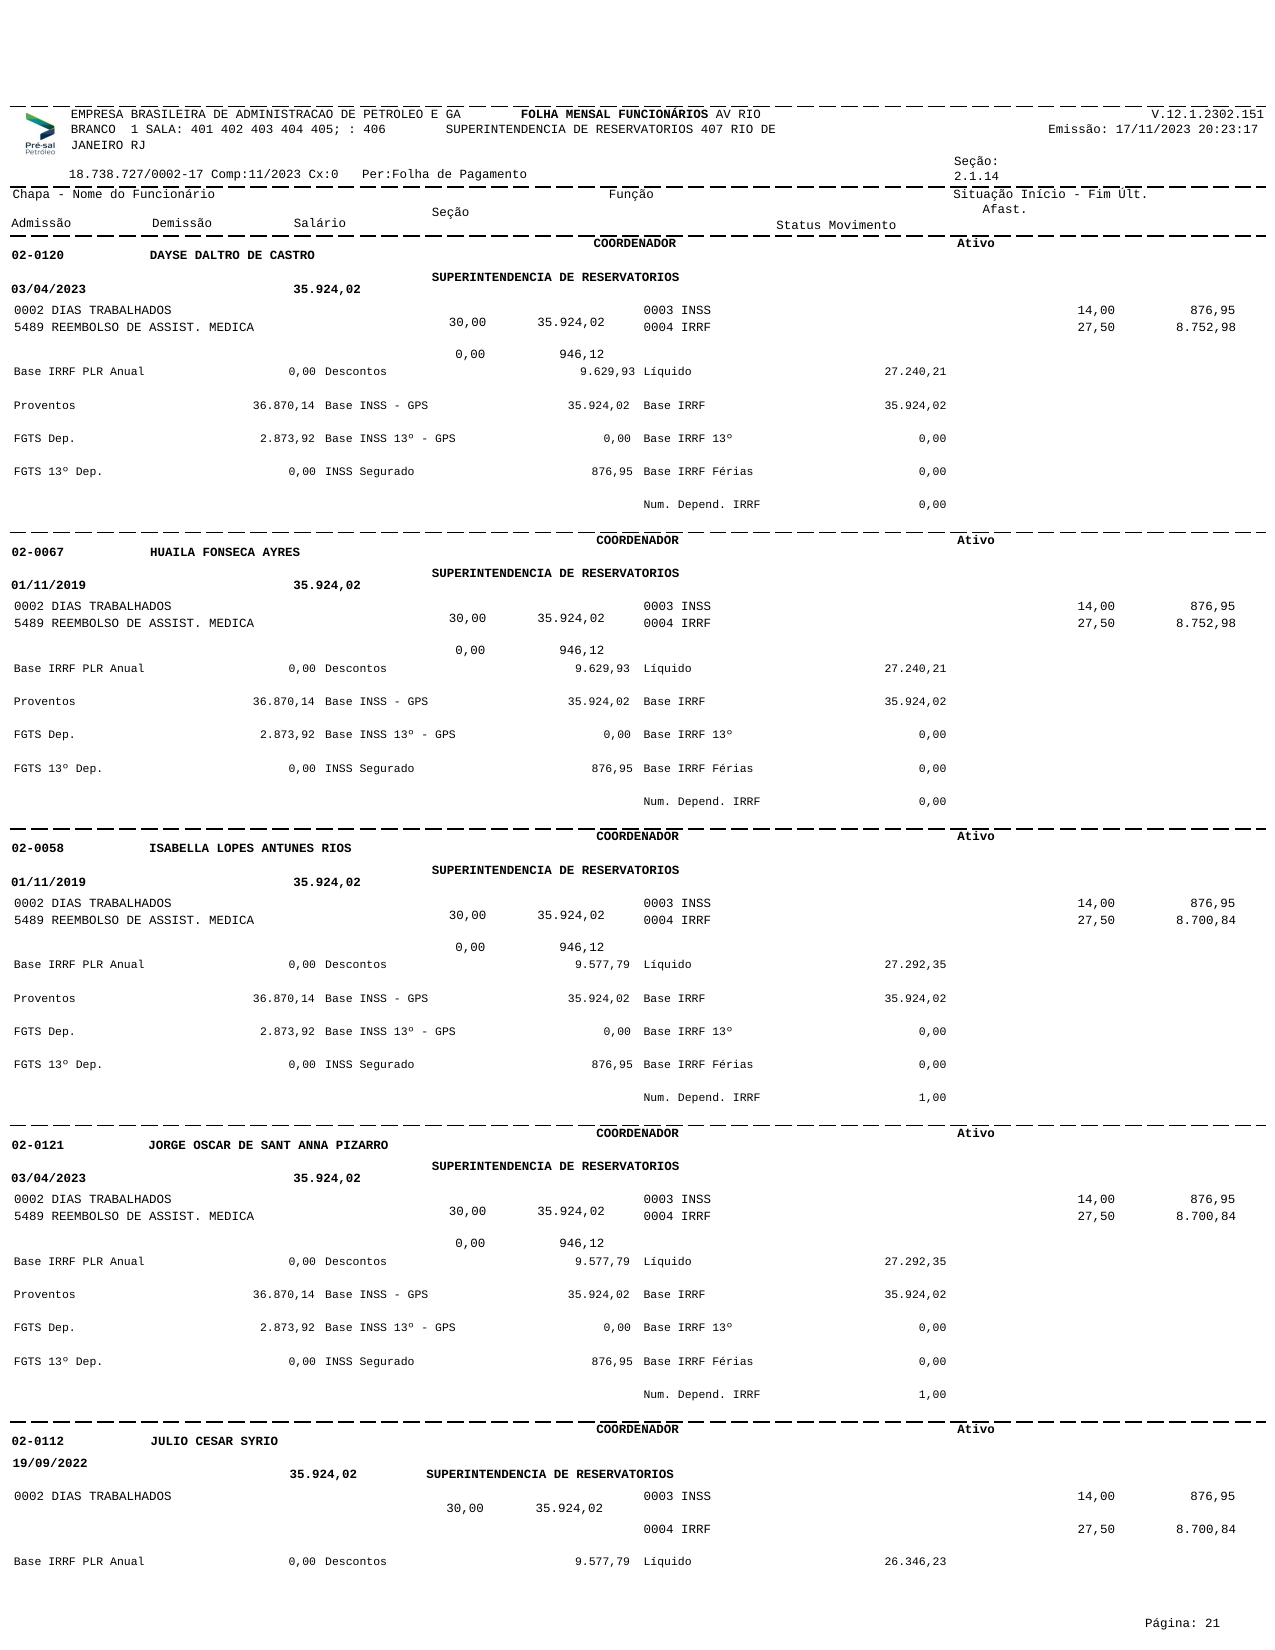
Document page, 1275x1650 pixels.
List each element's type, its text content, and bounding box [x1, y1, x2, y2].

table_cell [1078, 1288, 1176, 1321]
table_cell [1078, 992, 1176, 1025]
table_cell [776, 1522, 953, 1556]
table_cell 0003 INSS 0004 IRRF [643, 303, 776, 366]
table_cell 0002 DIAS TRABALHADOS [10, 1489, 253, 1522]
table_cell [1176, 828, 1266, 863]
table_cell Proventos [10, 992, 253, 1025]
table_cell Líquido [643, 1255, 776, 1288]
table_cell [1176, 992, 1266, 1025]
table_cell 27.240,21 [776, 366, 953, 399]
table_cell Num. Depend. IRRF [643, 795, 776, 828]
table_cell Descontos [325, 959, 568, 992]
table_cell 876,95 [1176, 1489, 1266, 1522]
table_cell [953, 303, 1077, 366]
table_cell 01/11/2019 35.924,02 [10, 863, 432, 896]
table_cell [953, 992, 1077, 1025]
table_cell [953, 1355, 1077, 1388]
table_cell Base IRRF PLR Anual [10, 959, 253, 992]
table_cell [776, 1125, 953, 1159]
table_cell [10, 1091, 253, 1124]
table_cell [1176, 235, 1266, 270]
table_cell Líquido [643, 1556, 776, 1589]
table_cell SUPERINTENDENCIA DE RESERVATORIOS [432, 566, 776, 600]
table_cell [953, 499, 1077, 532]
table_cell 35.924,02 [568, 399, 643, 432]
table_cell 0,00 [568, 432, 643, 465]
table_cell [953, 1321, 1077, 1354]
table_cell [776, 863, 953, 896]
table_cell SUPERINTENDENCIA DE RESERVATORIOS [432, 863, 776, 896]
table_cell [568, 1091, 643, 1124]
table_cell 876,95 [568, 465, 643, 498]
table_cell [1078, 1556, 1176, 1589]
table_cell [776, 896, 953, 958]
table_cell [1176, 1091, 1266, 1124]
table_cell 35.924,02 [568, 992, 643, 1025]
table_cell 27.240,21 [776, 662, 953, 695]
table_cell 02-0112 JULIO CESAR SYRIO [10, 1421, 596, 1456]
table_cell [1176, 566, 1266, 600]
table_cell Base IRRF Férias [643, 762, 776, 795]
table_cell [953, 1556, 1077, 1589]
table_cell [1176, 1456, 1266, 1489]
table_cell [1176, 1421, 1266, 1456]
table_cell Base INSS 13º - GPS [325, 1321, 568, 1354]
table_cell [953, 1288, 1077, 1321]
table_cell [1176, 270, 1266, 303]
table_cell [568, 1522, 643, 1556]
table_cell 0003 INSS 0004 IRRF [643, 1193, 776, 1255]
table_cell [1176, 1556, 1266, 1589]
table_cell 2.873,92 [253, 432, 325, 465]
table_cell [10, 795, 253, 828]
table_cell 02-0067 HUAILA FONSECA AYRES [10, 532, 596, 566]
table_cell [325, 303, 449, 366]
table_cell 876,95 [568, 1355, 643, 1388]
table_cell 0,00 [253, 366, 325, 399]
table_cell [568, 499, 643, 532]
table_cell 02-0120 DAYSE DALTRO DE CASTRO [10, 235, 432, 270]
table_cell [1176, 662, 1266, 695]
table_cell Base IRRF [643, 1288, 776, 1321]
table_cell 0,00 [253, 1058, 325, 1091]
table_cell 14,00 [1078, 1489, 1176, 1522]
table_cell [1078, 566, 1176, 600]
table_cell [953, 863, 1077, 896]
table_cell [1176, 1321, 1266, 1354]
table_cell FGTS Dep. [10, 432, 253, 465]
table_cell 26.346,23 [776, 1556, 953, 1589]
table_cell [953, 566, 1077, 600]
table_cell [953, 270, 1077, 303]
table_cell [1176, 465, 1266, 498]
table_cell [953, 762, 1077, 795]
table_cell [1078, 1388, 1176, 1421]
table_cell [1078, 366, 1176, 399]
table_cell [1078, 1456, 1176, 1489]
table_cell [776, 828, 953, 863]
table_cell [776, 566, 953, 600]
table_cell FGTS Dep. [10, 1321, 253, 1354]
table_cell 0003 INSS [643, 1489, 776, 1522]
table_cell 876,95 8.752,98 [1176, 303, 1266, 366]
table_cell Proventos [10, 1288, 253, 1321]
table_cell [776, 1159, 953, 1193]
table_cell FGTS 13º Dep. [10, 1058, 253, 1091]
table_cell 14,00 27,50 [1078, 303, 1176, 366]
table_cell [953, 1091, 1077, 1124]
table_cell FGTS 13º Dep. [10, 762, 253, 795]
table_cell [1078, 662, 1176, 695]
table_cell [1176, 532, 1266, 566]
table_cell 02-0058 ISABELLA LOPES ANTUNES RIOS [10, 828, 596, 863]
table_cell Base IRRF 13º [643, 1025, 776, 1058]
table_cell 03/04/2023 35.924,02 [10, 270, 432, 303]
table_cell [953, 959, 1077, 992]
table_cell [325, 1091, 568, 1124]
table_cell [1078, 1125, 1176, 1159]
table_cell 0002 DIAS TRABALHADOS 5489 REEMBOLSO DE ASSIST. MEDICA [10, 896, 449, 958]
table_cell Base INSS - GPS [325, 1288, 568, 1321]
table_cell [253, 795, 325, 828]
table_cell Função Seção [432, 186, 776, 235]
table_cell 14,00 27,50 [1078, 1193, 1176, 1255]
table_header EMPRESA BRASILEIRA DE ADMINISTRACAO DE PETROLEO E GA FOLHA MENSAL FUNCIONÁRIOS AV RIO BRANCO 1 SALA: 401 402 403 404 405; : 406 SUPERINTENDENCIA DE RESERVATORIOS 407 RIO DE JANEIRO RJ 18.738.727/0002-17 Comp:11/2023 Cx:0 Per:Folha de Pagamento [10, 106, 776, 186]
table_cell Status Movimento [776, 186, 953, 235]
table_cell Líquido [643, 662, 776, 695]
table_cell 0,00 [253, 465, 325, 498]
table_cell [953, 399, 1077, 432]
table_cell 0,00 [776, 795, 953, 828]
table_cell Proventos [10, 399, 253, 432]
table_cell COORDENADOR [596, 532, 776, 566]
table_cell [1078, 465, 1176, 498]
table_cell [1176, 186, 1266, 235]
table_cell [1176, 1058, 1266, 1091]
table_cell Ativo [953, 235, 1077, 270]
table_cell SUPERINTENDENCIA DE RESERVATORIOS [432, 270, 776, 303]
table_cell 19/09/2022 [10, 1456, 253, 1489]
table_cell [1176, 1288, 1266, 1321]
table_cell [953, 896, 1077, 958]
table_cell INSS Segurado [325, 1355, 568, 1388]
table_cell [776, 600, 953, 662]
table_cell 9.629,93 [568, 662, 643, 695]
table_cell [1176, 1388, 1266, 1421]
table_cell 9.577,79 [568, 959, 643, 992]
table_cell [1078, 729, 1176, 762]
table_cell Base INSS - GPS [325, 695, 568, 728]
table_cell 9.629,93 [449, 366, 643, 399]
table_cell 2.873,92 [253, 1025, 325, 1058]
table_cell Num. Depend. IRRF [643, 1091, 776, 1124]
table_cell Base INSS - GPS [325, 399, 568, 432]
table_cell Num. Depend. IRRF [643, 499, 776, 532]
table_cell 36.870,14 [253, 399, 325, 432]
table_cell Situação Início - Fim Últ. Afast. [953, 186, 1176, 235]
table_cell [776, 532, 953, 566]
table_cell 1,00 [776, 1388, 953, 1421]
table_cell 0002 DIAS TRABALHADOS 5489 REEMBOLSO DE ASSIST. MEDICA [10, 1193, 449, 1255]
table_cell INSS Segurado [325, 465, 568, 498]
table_cell COORDENADOR [596, 1421, 776, 1456]
table_cell [776, 270, 953, 303]
table_cell 02-0121 JORGE OSCAR DE SANT ANNA PIZARRO [10, 1125, 596, 1159]
table_cell 876,95 8.700,84 [1176, 1193, 1266, 1255]
table_cell 0,00 [253, 762, 325, 795]
table_cell [253, 499, 325, 532]
table_cell [1078, 762, 1176, 795]
table_cell 14,00 27,50 [1078, 896, 1176, 958]
table_cell [1078, 1058, 1176, 1091]
table_cell Líquido [643, 366, 776, 399]
table_cell 0,00 [776, 1355, 953, 1388]
table_cell 0,00 [776, 762, 953, 795]
table_cell [1078, 695, 1176, 728]
table_cell 876,95 [568, 1058, 643, 1091]
table_cell FGTS 13º Dep. [10, 465, 253, 498]
table_cell 0,00 [568, 729, 643, 762]
table_cell [1078, 399, 1176, 432]
table_cell 30,00 35.924,02 0,00 946,12 [449, 600, 643, 662]
table_cell [953, 695, 1077, 728]
table_cell [253, 1489, 325, 1522]
table_cell [953, 1388, 1077, 1421]
table_header [776, 106, 953, 186]
table_cell 8.700,84 [1176, 1522, 1266, 1556]
table_cell 0,00 [253, 959, 325, 992]
table_cell [253, 1522, 325, 1556]
table_cell 0,00 [776, 499, 953, 532]
table_cell Descontos [325, 662, 568, 695]
table_cell Base IRRF [643, 695, 776, 728]
table_cell [325, 1388, 568, 1421]
table_cell [1176, 1025, 1266, 1058]
table_cell [1078, 863, 1176, 896]
table_cell 30,00 35.924,02 [325, 1489, 643, 1522]
table_cell FGTS 13º Dep. [10, 1355, 253, 1388]
table_cell 35.924,02 [568, 1288, 643, 1321]
table_cell Base IRRF [643, 399, 776, 432]
table_cell [1078, 1025, 1176, 1058]
table_cell [1176, 863, 1266, 896]
table_cell [253, 1388, 325, 1421]
table_cell [1176, 1255, 1266, 1288]
table_cell Descontos [325, 1255, 568, 1288]
table_cell 2.873,92 [253, 1321, 325, 1354]
table_cell 0003 INSS 0004 IRRF [643, 896, 776, 958]
table_cell 35.924,02 [776, 1288, 953, 1321]
table_cell 14,00 27,50 [1078, 600, 1176, 662]
table_cell [1176, 432, 1266, 465]
table_cell 876,95 [568, 762, 643, 795]
table_cell [10, 1522, 253, 1556]
table_cell [1176, 795, 1266, 828]
table_cell Ativo [953, 828, 1077, 863]
table_cell [1078, 959, 1176, 992]
table_cell [953, 1456, 1077, 1489]
table_cell [1176, 1355, 1266, 1388]
table_cell [1078, 432, 1176, 465]
table_cell [953, 1025, 1077, 1058]
table_cell COORDENADOR [596, 828, 776, 863]
table_cell [953, 1522, 1077, 1556]
table_cell [953, 366, 1077, 399]
table_cell 03/04/2023 35.924,02 [10, 1159, 432, 1193]
table_cell [1176, 1125, 1266, 1159]
table_cell 30,00 35.924,02 0,00 946,12 [449, 303, 643, 366]
table_cell 0002 DIAS TRABALHADOS 5489 REEMBOLSO DE ASSIST. MEDICA [10, 600, 449, 662]
table_cell [1078, 795, 1176, 828]
table_cell 35.924,02 [776, 399, 953, 432]
table_cell [1078, 1421, 1176, 1456]
table_cell [953, 1058, 1077, 1091]
table_header V.12.1.2302.151 Emissão: 17/11/2023 20:23:17 [1048, 106, 1266, 186]
table_cell [953, 662, 1077, 695]
table_cell [1078, 235, 1176, 270]
table_cell Base IRRF [643, 992, 776, 1025]
table_cell 9.577,79 [568, 1255, 643, 1288]
table_cell 876,95 8.752,98 [1176, 600, 1266, 662]
table_cell 35.924,02 [568, 695, 643, 728]
table_cell 36.870,14 [253, 695, 325, 728]
table_cell COORDENADOR [432, 235, 776, 270]
table_cell [568, 1388, 643, 1421]
table_cell 27.292,35 [776, 959, 953, 992]
table_cell [1078, 1321, 1176, 1354]
table_cell 27.292,35 [776, 1255, 953, 1288]
table_cell [953, 1159, 1077, 1193]
table_cell [776, 303, 953, 366]
table_cell 0,00 [568, 1321, 643, 1354]
table_cell [1078, 828, 1176, 863]
table_cell [776, 1193, 953, 1255]
table_cell COORDENADOR [596, 1125, 776, 1159]
table_cell 01/11/2019 35.924,02 [10, 566, 432, 600]
table_cell Num. Depend. IRRF [643, 1388, 776, 1421]
table_cell Descontos [325, 366, 449, 399]
table_cell [953, 600, 1077, 662]
table_cell 0,00 [776, 465, 953, 498]
table_cell [953, 1489, 1077, 1522]
table_cell Base IRRF Férias [643, 1355, 776, 1388]
table_cell Base IRRF 13º [643, 1321, 776, 1354]
table_header Seção: 2.1.14 [953, 106, 1048, 186]
table_cell [953, 1255, 1077, 1288]
table_cell [776, 1421, 953, 1456]
table_cell FGTS Dep. [10, 729, 253, 762]
table_cell Base INSS 13º - GPS [325, 1025, 568, 1058]
table_cell 36.870,14 [253, 1288, 325, 1321]
table_cell [1176, 695, 1266, 728]
table_cell 0,00 [776, 1058, 953, 1091]
table_cell Base IRRF 13º [643, 432, 776, 465]
table_cell Base IRRF Férias [643, 1058, 776, 1091]
table_cell [1176, 729, 1266, 762]
table_cell [325, 499, 568, 532]
table_cell [1078, 1159, 1176, 1193]
table_cell Base IRRF PLR Anual [10, 1556, 253, 1589]
table_cell Base INSS - GPS [325, 992, 568, 1025]
table_cell Proventos [10, 695, 253, 728]
table_cell 0,00 [776, 432, 953, 465]
table_cell Líquido [643, 959, 776, 992]
table_cell [325, 795, 568, 828]
table_cell [953, 465, 1077, 498]
table_cell 0,00 [253, 1556, 325, 1589]
table_cell Base IRRF PLR Anual [10, 662, 253, 695]
table_cell Ativo [953, 1125, 1077, 1159]
table_cell 35.924,02 [776, 695, 953, 728]
table_cell 0,00 [776, 1025, 953, 1058]
table_cell 27,50 [1078, 1522, 1176, 1556]
table_cell Base INSS 13º - GPS [325, 729, 568, 762]
table_cell [1176, 366, 1266, 399]
table_cell Base INSS 13º - GPS [325, 432, 568, 465]
table_cell 0,00 [253, 1255, 325, 1288]
table_cell [1176, 1159, 1266, 1193]
table_cell 0003 INSS 0004 IRRF [643, 600, 776, 662]
table_cell 2.873,92 [253, 729, 325, 762]
table_cell INSS Segurado [325, 762, 568, 795]
table_cell 0,00 [776, 729, 953, 762]
table_cell 1,00 [776, 1091, 953, 1124]
table_cell INSS Segurado [325, 1058, 568, 1091]
table_cell 36.870,14 [253, 992, 325, 1025]
table_cell [776, 1456, 953, 1489]
table_cell [568, 795, 643, 828]
table_cell [1078, 1355, 1176, 1388]
table_cell [1078, 1255, 1176, 1288]
table_cell 0,00 [568, 1025, 643, 1058]
table_cell [1078, 532, 1176, 566]
table_cell Base IRRF PLR Anual [10, 366, 253, 399]
table_cell [10, 1388, 253, 1421]
table_cell 35.924,02 [776, 992, 953, 1025]
table_cell Base IRRF PLR Anual [10, 1255, 253, 1288]
table_cell [953, 795, 1077, 828]
table_cell 0004 IRRF [643, 1522, 776, 1556]
table_cell 35.924,02 SUPERINTENDENCIA DE RESERVATORIOS [253, 1456, 776, 1489]
table_cell [1176, 499, 1266, 532]
table_cell [953, 729, 1077, 762]
table_cell [953, 1193, 1077, 1255]
table_cell [776, 1489, 953, 1522]
table_cell [1078, 499, 1176, 532]
table_cell Base IRRF Férias [643, 465, 776, 498]
table_cell 0,00 [776, 1321, 953, 1354]
table_cell 0,00 [253, 662, 325, 695]
table_cell [1176, 959, 1266, 992]
table_cell [1078, 270, 1176, 303]
table_cell 30,00 35.924,02 0,00 946,12 [449, 1193, 643, 1255]
table_cell [253, 1091, 325, 1124]
table_cell [1176, 762, 1266, 795]
table_cell [1078, 1091, 1176, 1124]
table_cell Ativo [953, 532, 1077, 566]
table_cell 876,95 8.700,84 [1176, 896, 1266, 958]
table_cell [776, 235, 953, 270]
table_cell 0002 DIAS TRABALHADOS 5489 REEMBOLSO DE ASSIST. MEDICA [10, 303, 325, 366]
table_cell FGTS Dep. [10, 1025, 253, 1058]
table_cell Ativo [953, 1421, 1077, 1456]
table_cell Descontos [325, 1556, 568, 1589]
table_cell 9.577,79 [568, 1556, 643, 1589]
table_cell [1176, 399, 1266, 432]
table_cell SUPERINTENDENCIA DE RESERVATORIOS [432, 1159, 776, 1193]
table_cell [10, 499, 253, 532]
table_cell Chapa - Nome do Funcionário Admissão Demissão Salário [10, 186, 432, 235]
table_cell 0,00 [253, 1355, 325, 1388]
table_cell Base IRRF 13º [643, 729, 776, 762]
table_cell [953, 432, 1077, 465]
table_cell [325, 1522, 568, 1556]
table_cell 30,00 35.924,02 0,00 946,12 [449, 896, 643, 958]
